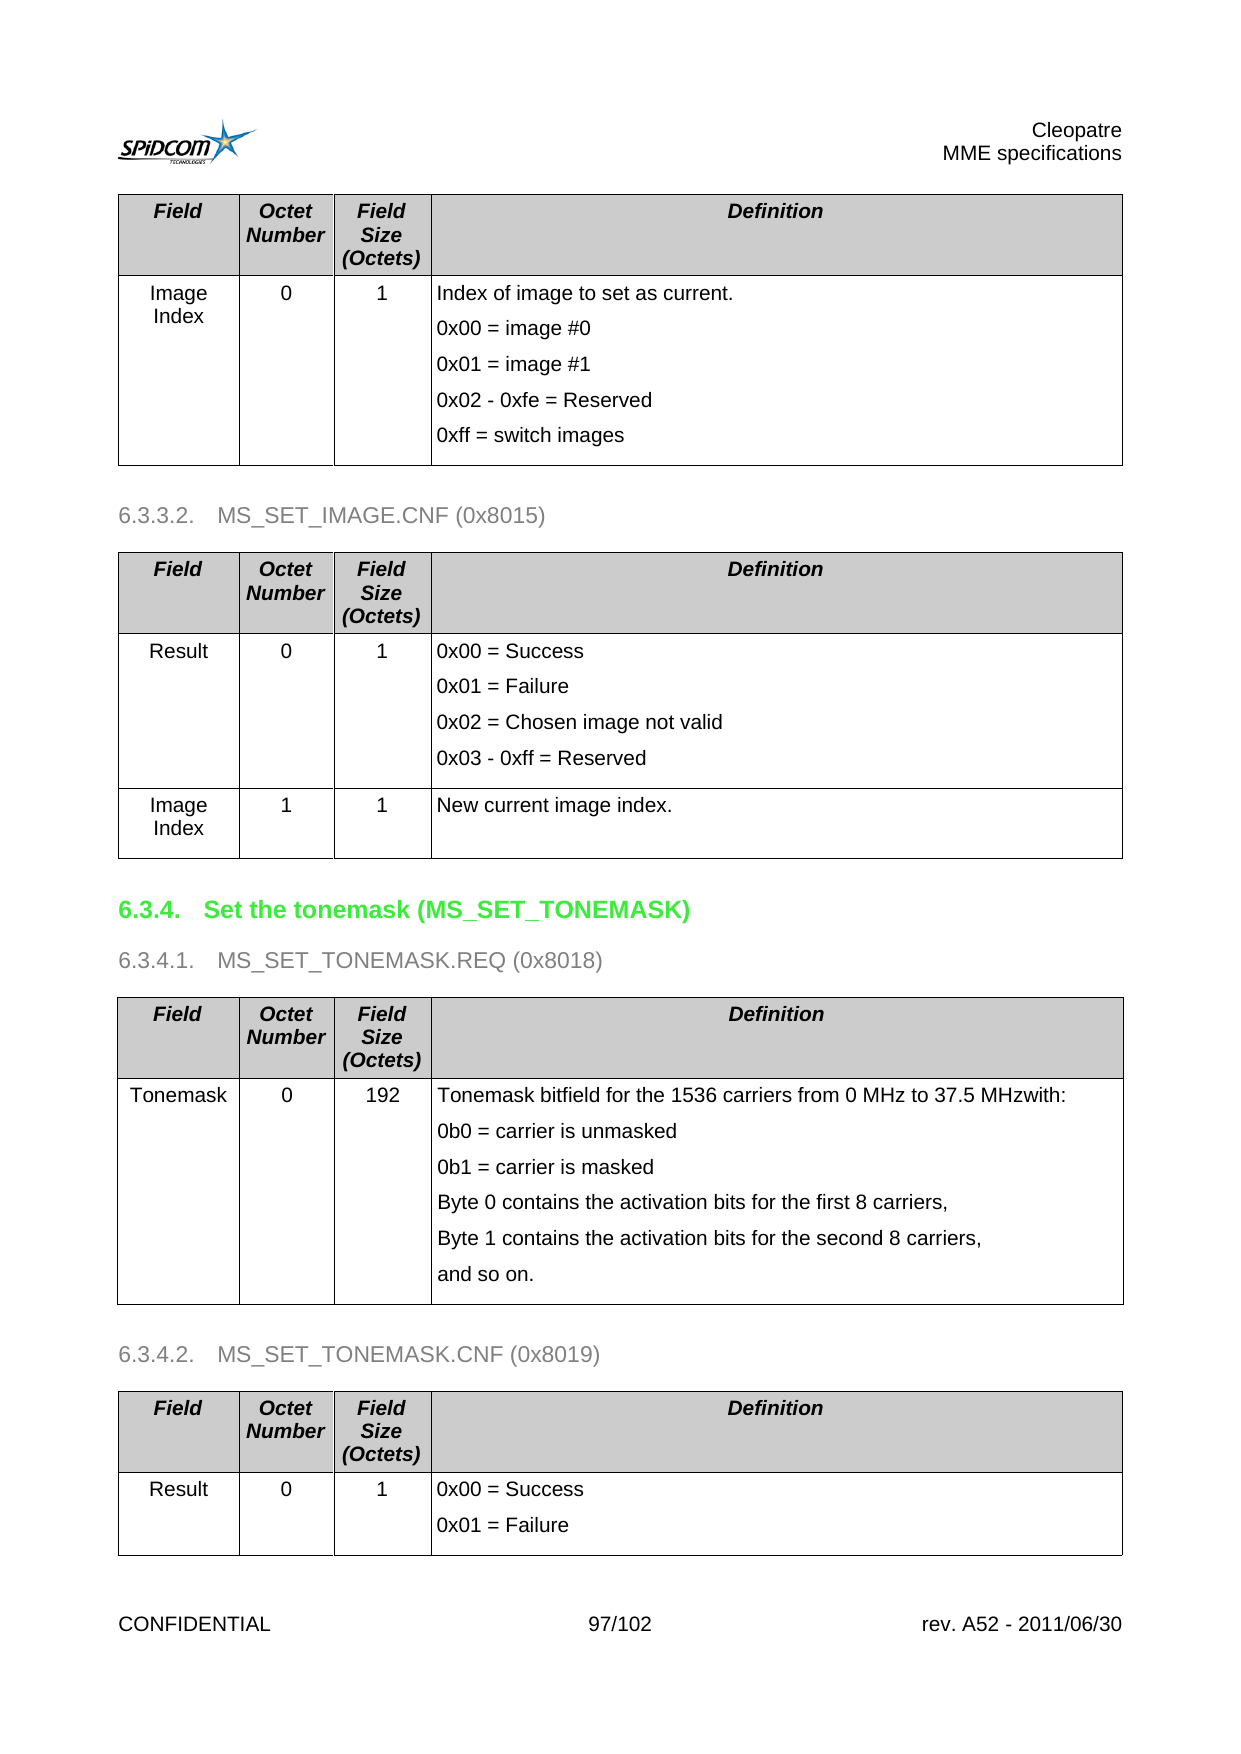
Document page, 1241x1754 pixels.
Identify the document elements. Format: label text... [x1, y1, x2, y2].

table_header Field [119, 553, 239, 633]
table_header Field [119, 195, 239, 275]
table_cell Index of image to set as current. 0x00 = image #0 0x01 = image #1 0x02 - 0xfe = Reserved 0xff = switch images [432, 276, 1122, 465]
table_header Octet Number [240, 553, 333, 633]
table_header Definition [432, 195, 1122, 275]
table_header Octet Number [240, 195, 333, 275]
table_header Field [119, 1392, 239, 1472]
table_cell 0 [240, 1079, 334, 1304]
table_header Definition [432, 553, 1122, 633]
table_header Definition [432, 998, 1123, 1078]
subtitle MS_SET_IMAGE.CNF (0x8015) [118, 503, 1122, 528]
subtitle Set the tonemask (MS_SET_TONEMASK) [118, 896, 1122, 924]
table_header Definition [432, 1392, 1122, 1472]
table_cell 1 [335, 276, 431, 465]
table_header Field [118, 998, 239, 1078]
table_header Field Size (Octets) [335, 1392, 431, 1472]
subtitle MS_SET_TONEMASK.CNF (0x8019) [118, 1341, 1122, 1367]
table_cell Tonemask [118, 1079, 239, 1304]
table_cell New current image index. [432, 789, 1122, 858]
table_cell Tonemask bitfield for the 1536 carriers from 0 MHz to 37.5 MHzwith: 0b0 = carrier is unmasked 0b1 = carrier is masked Byte 0 contains the activation bits for the first 8 carriers, Byte 1 contains the activation bits for the second 8 carriers, and so on. [432, 1079, 1123, 1304]
table_cell 0 [240, 276, 333, 465]
table_cell 1 [335, 634, 431, 788]
table_cell Image Index [119, 276, 239, 465]
table_cell 0x00 = Success 0x01 = Failure 0x02 = Chosen image not valid 0x03 - 0xff = Reserved [432, 634, 1122, 788]
table_cell Result [119, 1473, 239, 1555]
table_cell Image Index [119, 789, 239, 858]
table_header Field Size (Octets) [335, 553, 431, 633]
table_cell 0x00 = Success 0x01 = Failure [432, 1473, 1122, 1555]
table_header Field Size (Octets) [335, 998, 431, 1078]
table_header Octet Number [240, 998, 334, 1078]
picture [117, 118, 258, 165]
table_cell 192 [335, 1079, 431, 1304]
table_cell 0 [240, 634, 333, 788]
table_cell 0 [240, 1473, 333, 1555]
table_cell 1 [335, 789, 431, 858]
table_cell Result [119, 634, 239, 788]
table_header Field Size (Octets) [335, 195, 431, 275]
subtitle MS_SET_TONEMASK.REQ (0x8018) [118, 947, 1122, 973]
table_cell 1 [335, 1473, 431, 1555]
table_header Octet Number [240, 1392, 333, 1472]
table_cell 1 [240, 789, 333, 858]
